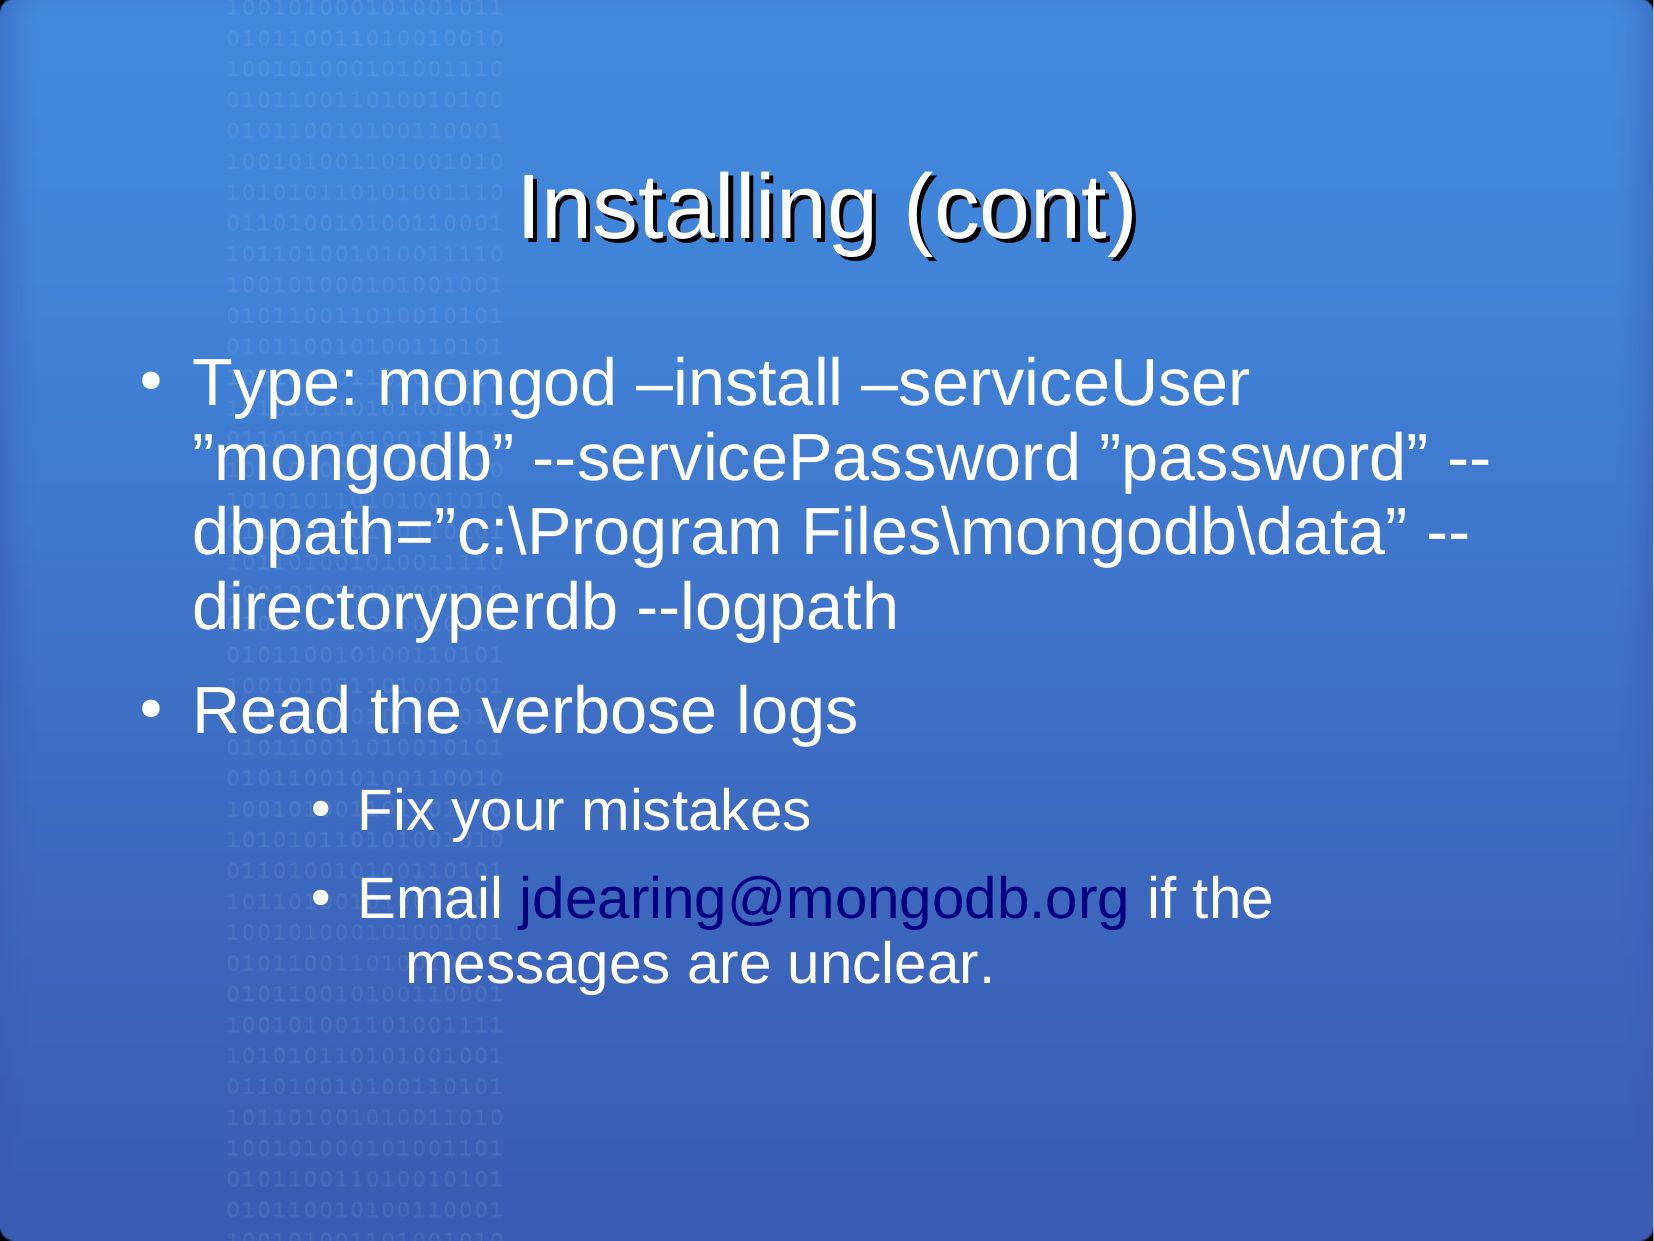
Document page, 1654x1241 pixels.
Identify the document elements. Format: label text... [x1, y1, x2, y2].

picture [0, 0, 1654, 1241]
list Type: mongod –install –serviceUser ”mongodb” --servicePassword ”password” --dbpath=”c:\Program Files\mongodb\data” --directoryperdb --logpath Read the verbose logs Fix your mistakes Email jdearing@mongodb.org if the messages are unclear. [121, 344, 1534, 1112]
title Installing (cont) [121, 110, 1534, 303]
